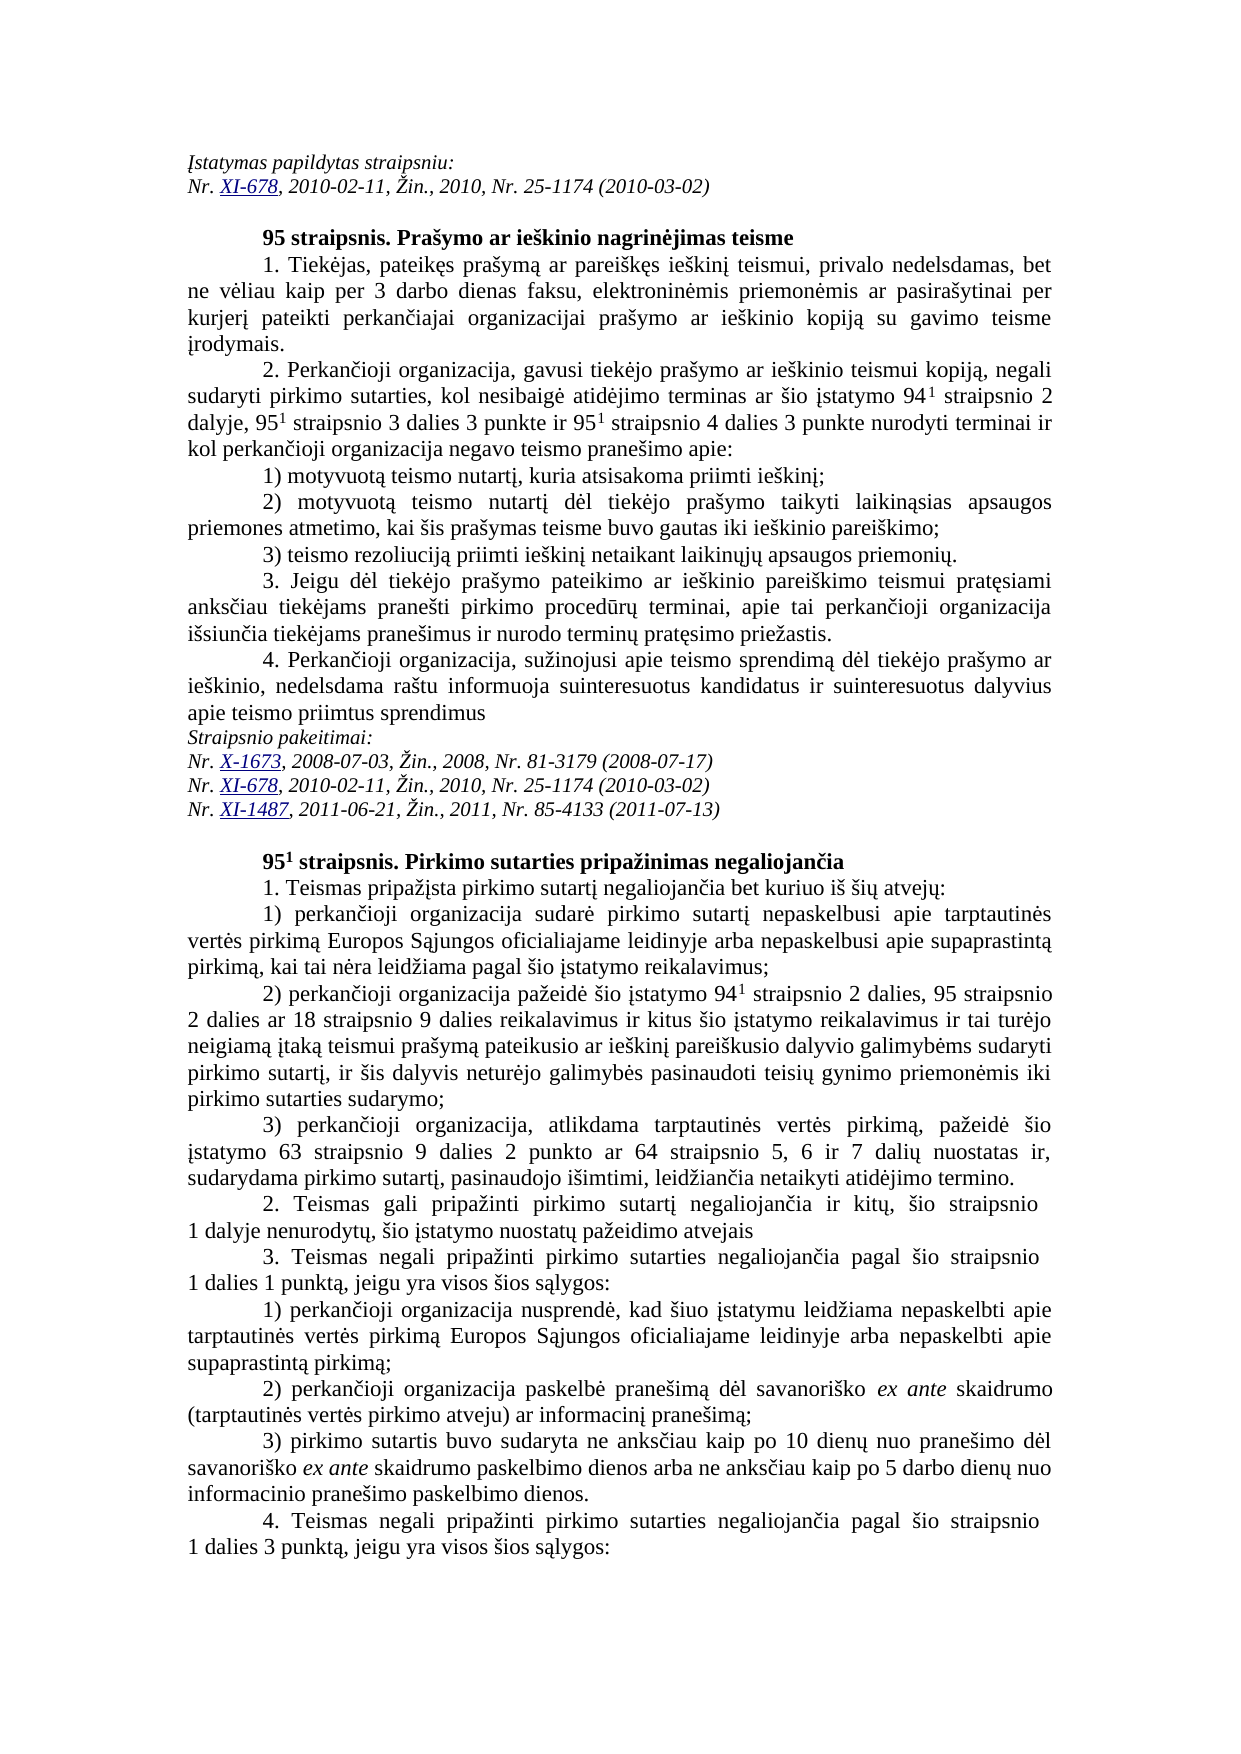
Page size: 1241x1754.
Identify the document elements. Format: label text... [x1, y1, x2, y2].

list 1) perkančioji organizacija nusprendė, kad šiuo įstatymu leidžiama nepaskelbti apie tarptautinės vertės pirkimą Europos Sąjungos oficialiajame leidinyje arba nepaskelbti apie supaprastintą pirkimą; [187, 1296, 1053, 1375]
text Įstatymas papildytas straipsniu: [187, 150, 1053, 174]
text 3. Jeigu dėl tiekėjo prašymo pateikimo ar ieškinio pareiškimo teismui pratęsiami anksčiau tiekėjams pranešti pirkimo procedūrų terminai, apie tai perkančioji organizacija išsiunčia tiekėjams pranešimus ir nurodo terminų pratęsimo priežastis. [187, 567, 1053, 646]
text 2. Perkančioji organizacija, gavusi tiekėjo prašymo ar ieškinio teismui kopiją, negali sudaryti pirkimo sutarties, kol nesibaigė atidėjimo terminas ar šio įstatymo 941 straipsnio 2 dalyje, 951 straipsnio 3 dalies 3 punkte ir 951 straipsnio 4 dalies 3 punkte nurodyti terminai ir kol perkančioji organizacija negavo teismo pranešimo apie: [187, 356, 1053, 462]
list 1. Teismas pripažįsta pirkimo sutartį negaliojančia bet kuriuo iš šių atvejų: [187, 874, 1053, 901]
text Nr. XI-678, 2010-02-11, Žin., 2010, Nr. 25-1174 (2010-03-02) [187, 174, 1053, 198]
text Nr. X-1673, 2008-07-03, Žin., 2008, Nr. 81-3179 (2008-07-17) [187, 749, 1053, 773]
text 3) pirkimo sutartis buvo sudaryta ne anksčiau kaip po 10 dienų nuo pranešimo dėl savanoriško ex ante skaidrumo paskelbimo dienos arba ne anksčiau kaip po 5 darbo dienų nuo informacinio pranešimo paskelbimo dienos. [187, 1428, 1053, 1507]
text 1. Tiekėjas, pateikęs prašymą ar pareiškęs ieškinį teismui, privalo nedelsdamas, bet ne vėliau kaip per 3 darbo dienas faksu, elektroninėmis priemonėmis ar pasirašytinai per kurjerį pateikti perkančiajai organizacijai prašymo ar ieškinio kopiją su gavimo teisme įrodymais. [187, 251, 1053, 356]
text 1) motyvuotą teismo nutartį, kuria atsisakoma priimti ieškinį; [187, 462, 1053, 488]
list 1) perkančioji organizacija sudarė pirkimo sutartį nepaskelbusi apie tarptautinės vertės pirkimą Europos Sąjungos oficialiajame leidinyje arba nepaskelbusi apie supaprastintą pirkimą, kai tai nėra leidžiama pagal šio įstatymo reikalavimus; [187, 901, 1053, 979]
list 2) perkančioji organizacija paskelbė pranešimą dėl savanoriško ex ante skaidrumo (tarptautinės vertės pirkimo atveju) ar informacinį pranešimą; [187, 1375, 1053, 1428]
text 2. Teismas gali pripažinti pirkimo sutartį negaliojančia ir kitų, šio straipsnio 1 dalyje nenurodytų, šio įstatymo nuostatų pažeidimo atvejais [187, 1190, 1053, 1243]
text 951 straipsnis. Pirkimo sutarties pripažinimas negaliojančia [187, 848, 1053, 874]
list 3. Teismas negali pripažinti pirkimo sutarties negaliojančia pagal šio straipsnio 1 dalies 1 punktą, jeigu yra visos šios sąlygos: [187, 1243, 1053, 1296]
text Straipsnio pakeitimai: [187, 725, 1053, 749]
text 95 straipsnis. Prašymo ar ieškinio nagrinėjimas teisme [187, 224, 1053, 251]
list 3) perkančioji organizacija, atlikdama tarptautinės vertės pirkimą, pažeidė šio įstatymo 63 straipsnio 9 dalies 2 punkto ar 64 straipsnio 5, 6 ir 7 dalių nuostatas ir, sudarydama pirkimo sutartį, pasinaudojo išimtimi, leidžiančia netaikyti atidėjimo termino. [187, 1111, 1053, 1190]
list 4. Teismas negali pripažinti pirkimo sutarties negaliojančia pagal šio straipsnio 1 dalies 3 punktą, jeigu yra visos šios sąlygos: [187, 1507, 1053, 1559]
text Nr. XI-678, 2010-02-11, Žin., 2010, Nr. 25-1174 (2010-03-02) [187, 773, 1053, 797]
list 2) perkančioji organizacija pažeidė šio įstatymo 941 straipsnio 2 dalies, 95 straipsnio 2 dalies ar 18 straipsnio 9 dalies reikalavimus ir kitus šio įstatymo reikalavimus ir tai turėjo neigiamą įtaką teismui prašymą pateikusio ar ieškinį pareiškusio dalyvio galimybėms sudaryti pirkimo sutartį, ir šis dalyvis neturėjo galimybės pasinaudoti teisių gynimo priemonėmis iki pirkimo sutarties sudarymo; [187, 979, 1053, 1111]
text 3) teismo rezoliuciją priimti ieškinį netaikant laikinųjų apsaugos priemonių. [187, 541, 1053, 567]
text Nr. XI-1487, 2011-06-21, Žin., 2011, Nr. 85-4133 (2011-07-13) [187, 797, 1053, 821]
text 2) motyvuotą teismo nutartį dėl tiekėjo prašymo taikyti laikinąsias apsaugos priemones atmetimo, kai šis prašymas teisme buvo gautas iki ieškinio pareiškimo; [187, 488, 1053, 541]
text 4. Perkančioji organizacija, sužinojusi apie teismo sprendimą dėl tiekėjo prašymo ar ieškinio, nedelsdama raštu informuoja suinteresuotus kandidatus ir suinteresuotus dalyvius apie teismo priimtus sprendimus [187, 646, 1053, 725]
